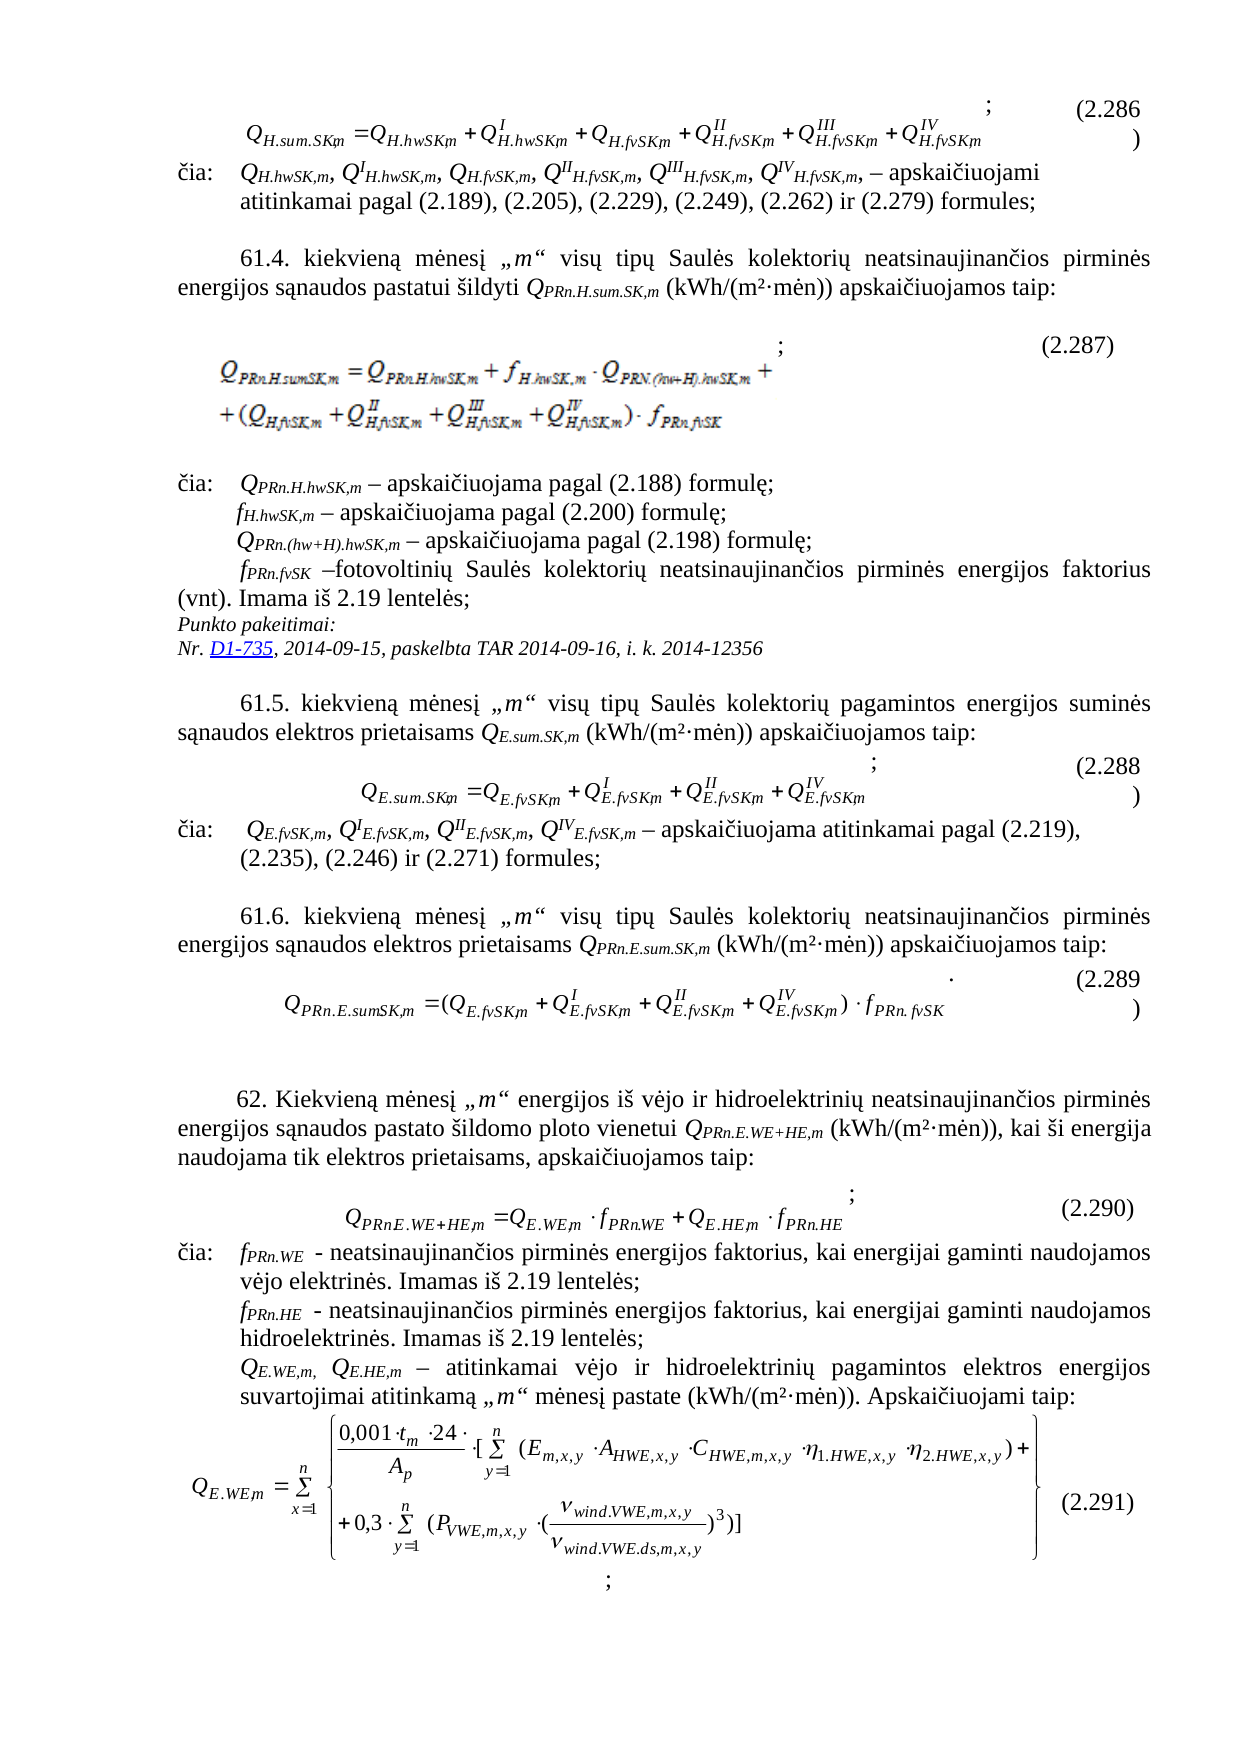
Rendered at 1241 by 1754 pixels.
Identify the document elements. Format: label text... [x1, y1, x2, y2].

text fH.hwSK,m – apskaičiuojama pagal (2.200) formulę; [177, 497, 1151, 525]
text 62. Kiekvieną mėnesį „m“ energijos iš vėjo ir hidroelektrinių neatsinaujinančios pirminės energijos sąnaudos pastato šildomo ploto vienetui QPRn.E.WE+HE,m (kWh/(m²·mėn)), kai ši energija naudojama tik elektros prietaisams, apskaičiuojamos taip: [177, 1084, 1151, 1171]
table_header (2.286) [1058, 89, 1151, 157]
text Nr. D1-735, 2014-09-15, paskelbta TAR 2014-09-16, i. k. 2014-12356 [177, 636, 1151, 660]
text čia: fPRn.WE - neatsinaujinančios pirminės energijos faktorius, kai energijai gaminti naudojamos vėjo elektrinės. Imamas iš 2.19 lentelės; [177, 1237, 1151, 1295]
text QPRn.(hw+H).hwSK,m – apskaičiuojama pagal (2.198) formulę; [177, 525, 1151, 554]
text čia: QE.fvSK,m, QIE.fvSK,m, QIIE.fvSK,m, QIVE.fvSK,m – apskaičiuojama atitinkamai pagal (2.219), (2.235), (2.246) ir (2.271) formules; [177, 814, 1151, 872]
text 61.4. kiekvieną mėnesį „m“ visų tipų Saulės kolektorių neatsinaujinančios pirminės energijos sąnaudos pastatui šildyti QPRn.H.sum.SK,m (kWh/(m²·mėn)) apskaičiuojamos taip: [177, 243, 1151, 301]
table_header . [177, 958, 1058, 1027]
table_header (2.291) [1039, 1410, 1151, 1593]
text 61.5. kiekvieną mėnesį „m“ visų tipų Saulės kolektorių pagamintos energijos suminės sąnaudos elektros prietaisams QE.sum.SK,m (kWh/(m²·mėn)) apskaičiuojamos taip: [177, 688, 1151, 746]
table_header (2.290) [1020, 1178, 1151, 1237]
table_header ; [177, 1178, 1020, 1237]
text fPRn.HE - neatsinaujinančios pirminės energijos faktorius, kai energijai gaminti naudojamos hidroelektrinės. Imamas iš 2.19 lentelės; [240, 1295, 1151, 1352]
text Punkto pakeitimai: [177, 612, 1151, 636]
table_header (2.289) [1058, 958, 1151, 1027]
text QE.WE,m, QE.HE,m – atitinkamai vėjo ir hidroelektrinių pagamintos elektros energijos suvartojimai atitinkamą „m“ mėnesį pastate (kWh/(m²·mėn)). Apskaičiuojami taip: [240, 1352, 1151, 1410]
text fPRn.fvSK –fotovoltinių Saulės kolektorių neatsinaujinančios pirminės energijos faktorius (vnt). Imama iš 2.19 lentelės; [177, 554, 1151, 612]
text čia: QH.hwSK,m, QIH.hwSK,m, QH.fvSK,m, QIIH.fvSK,m, QIIIH.fvSK,m, QIVH.fvSK,m, – apskaičiuojami atitinkamai pagal (2.189), (2.205), (2.229), (2.249), (2.262) ir (2.279) formules; [177, 157, 1151, 215]
text ; (2.287) [177, 330, 1151, 439]
table_header ; [177, 1410, 1039, 1593]
text 61.6. kiekvieną mėnesį „m“ visų tipų Saulės kolektorių neatsinaujinančios pirminės energijos sąnaudos elektros prietaisams QPRn.E.sum.SK,m (kWh/(m²·mėn)) apskaičiuojamos taip: [177, 901, 1151, 958]
text čia: QPRn.H.hwSK,m – apskaičiuojama pagal (2.188) formulę; [177, 468, 1151, 497]
table_header (2.288) [1058, 746, 1151, 814]
table_header ; [177, 89, 1058, 157]
table_header ; [177, 746, 1058, 814]
